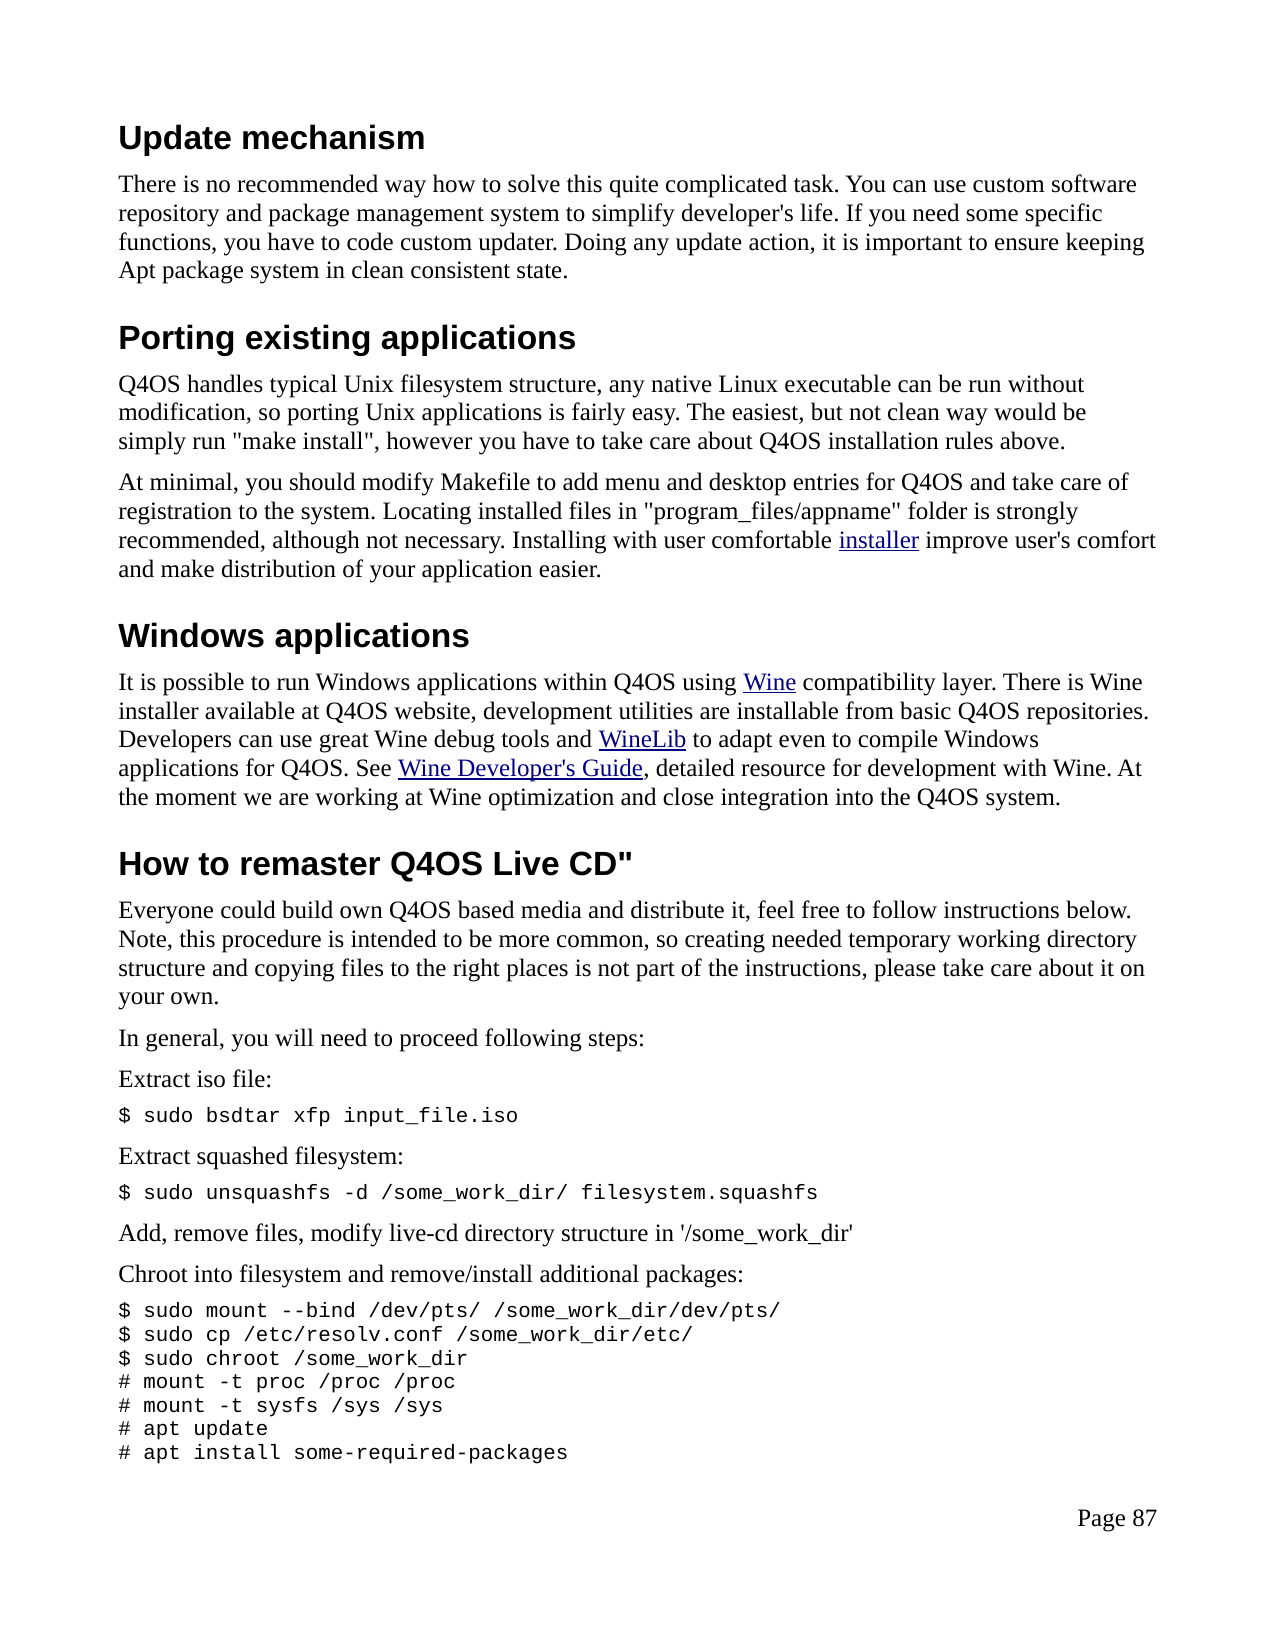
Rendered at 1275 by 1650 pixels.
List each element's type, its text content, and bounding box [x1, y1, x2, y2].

text It is possible to run Windows applications within Q4OS using Wine compatibility layer. There is Wine installer available at Q4OS website, development utilities are installable from basic Q4OS repositories. Developers can use great Wine debug tools and WineLib to adapt even to compile Windows applications for Q4OS. See Wine Developer's Guide, detailed resource for development with Wine. At the moment we are working at Wine optimization and close integration into the Q4OS system. [118, 667, 1157, 811]
text Extract squashed filesystem: [118, 1141, 1157, 1169]
text At minimal, you should modify Makefile to add menu and desktop entries for Q4OS and take care of registration to the system. Locating installed files in "program_files/appname" folder is strongly recommended, although not necessary. Installing with user comfortable installer improve user's comfort and make distribution of your application easier. [118, 467, 1157, 582]
subtitle Porting existing applications [118, 318, 1157, 356]
text $ sudo bsdtar xfp input_file.iso [118, 1105, 1157, 1129]
text In general, you will need to proceed following steps: [118, 1023, 1157, 1051]
subtitle Update mechanism [118, 118, 1157, 157]
text Q4OS handles typical Unix filesystem structure, any native Linux executable can be run without modification, so porting Unix applications is fairly easy. The easiest, but not clean way would be simply run "make install", however you have to take care about Q4OS installation rules above. [118, 369, 1157, 455]
text $ sudo unsquashfs -d /some_work_dir/ filesystem.squashfs [118, 1182, 1157, 1206]
subtitle How to remaster Q4OS Live CD" [118, 844, 1157, 883]
text Everyone could build own Q4OS based media and distribute it, feel free to follow instructions below. Note, this procedure is intended to be more common, so creating needed temporary working directory structure and copying files to the right places is not part of the instructions, please take care about it on your own. [118, 895, 1157, 1010]
text $ sudo mount --bind /dev/pts/ /some_work_dir/dev/pts/ $ sudo cp /etc/resolv.conf /some_work_dir/etc/ $ sudo chroot /some_work_dir # mount -t proc /proc /proc # mount -t sysfs /sys /sys # apt update # apt install some-required-packages [118, 1300, 1157, 1466]
text Extract iso file: [118, 1064, 1157, 1093]
text There is no recommended way how to solve this quite complicated task. You can use custom software repository and package management system to simplify developer's life. If you need some specific functions, you have to code custom updater. Doing any update action, it is important to ensure keeping Apt package system in clean consistent state. [118, 169, 1157, 284]
text Chroot into filesystem and remove/install additional packages: [118, 1259, 1157, 1288]
subtitle Windows applications [118, 616, 1157, 654]
text Add, remove files, modify live-cd directory structure in '/some_work_dir' [118, 1218, 1157, 1246]
